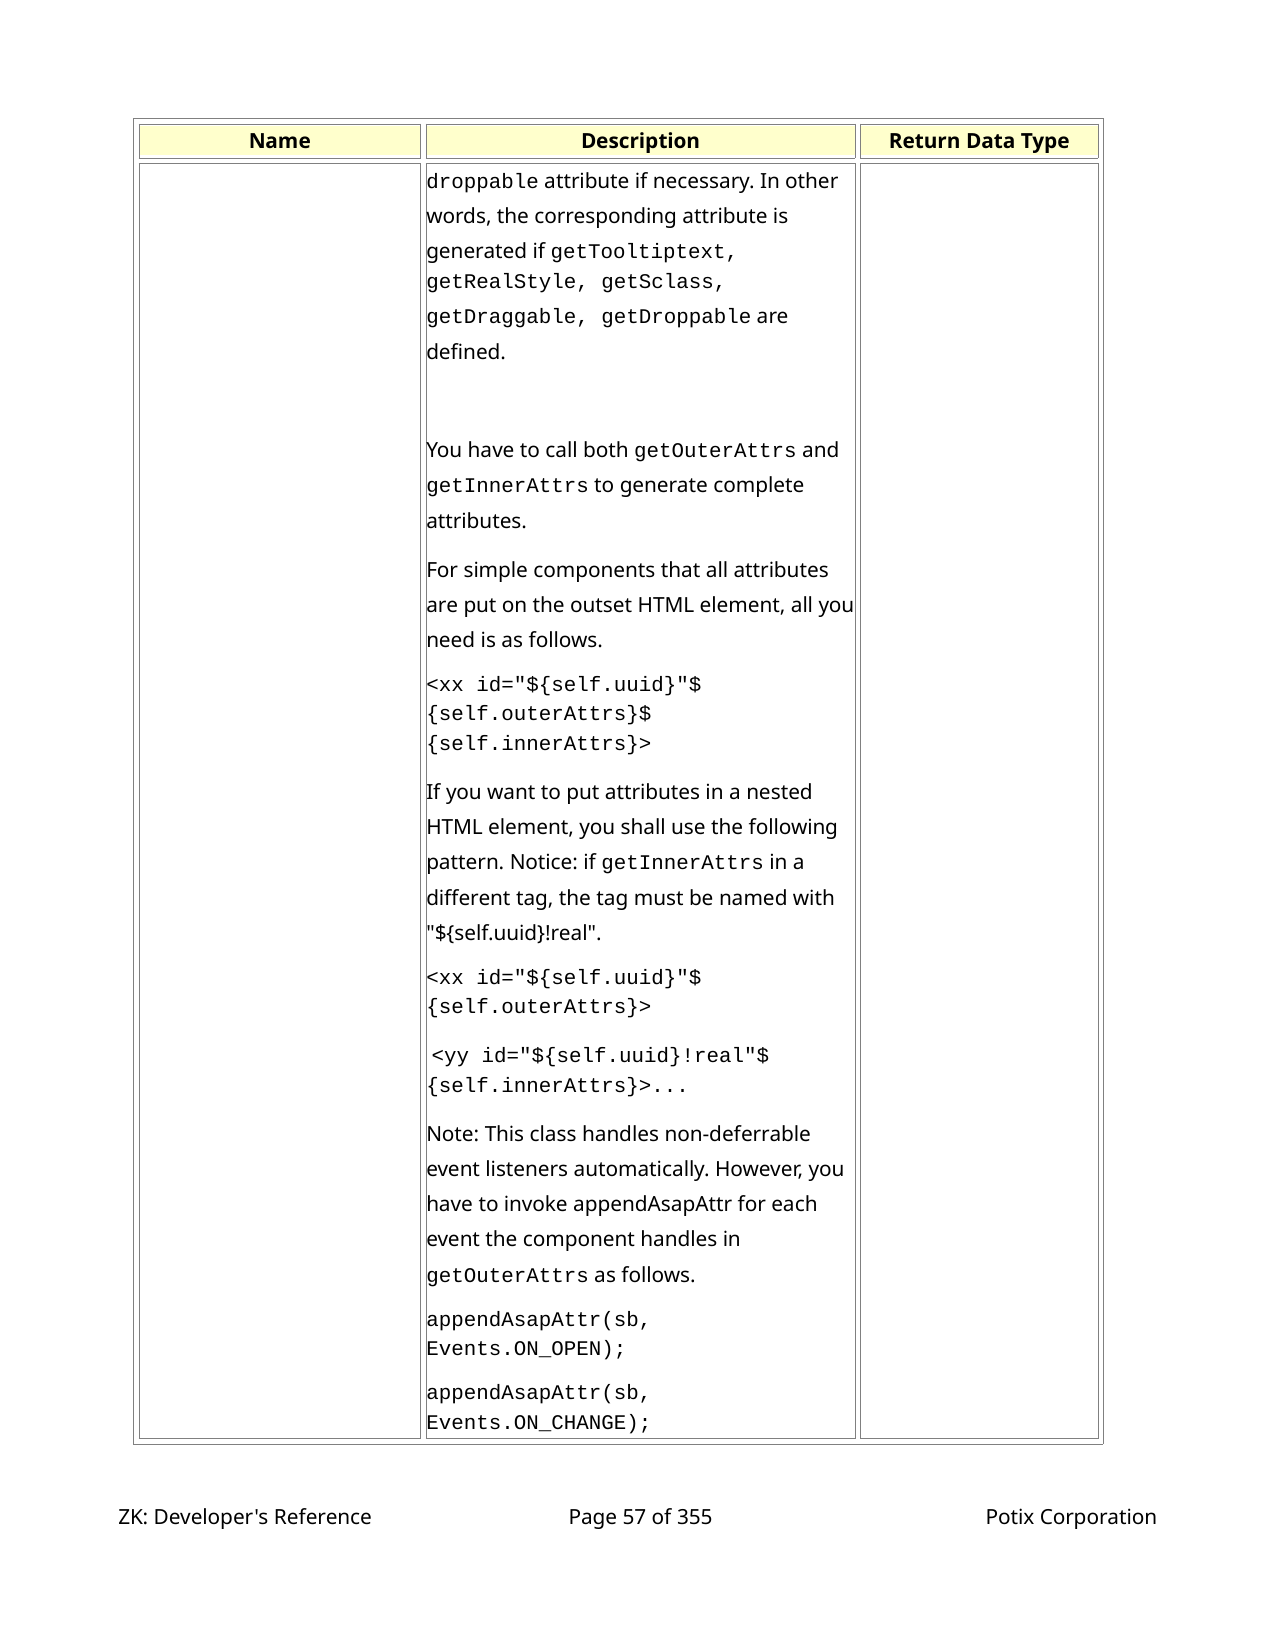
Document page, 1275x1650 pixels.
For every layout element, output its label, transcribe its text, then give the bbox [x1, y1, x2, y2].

table_cell droppable attribute if necessary. In other words, the corresponding attribute is generated if getTooltiptext, getRealStyle, getSclass, getDraggable, getDroppable are defined. You have to call both getOuterAttrs and getInnerAttrs to generate complete attributes. For simple components that all attributes are put on the outset HTML element, all you need is as follows. <xx id="${self.uuid}"${self.outerAttrs}${self.innerAttrs}> If you want to put attributes in a nested HTML element, you shall use the following pattern. Notice: if getInnerAttrs in a different tag, the tag must be named with "${self.uuid}!real". <xx id="${self.uuid}"${self.outerAttrs}> <yy id="${self.uuid}!real"${self.innerAttrs}>... Note: This class handles non-deferrable event listeners automatically. However, you have to invoke appendAsapAttr for each event the component handles in getOuterAttrs as follows. appendAsapAttr(sb, Events.ON_OPEN); appendAsapAttr(sb, Events.ON_CHANGE); [423, 158, 858, 1438]
table_cell [858, 158, 1101, 1438]
table_header Description [423, 119, 858, 158]
table_cell [136, 158, 423, 1438]
table_header Name [136, 119, 423, 158]
table_header Return Data Type [858, 119, 1101, 158]
